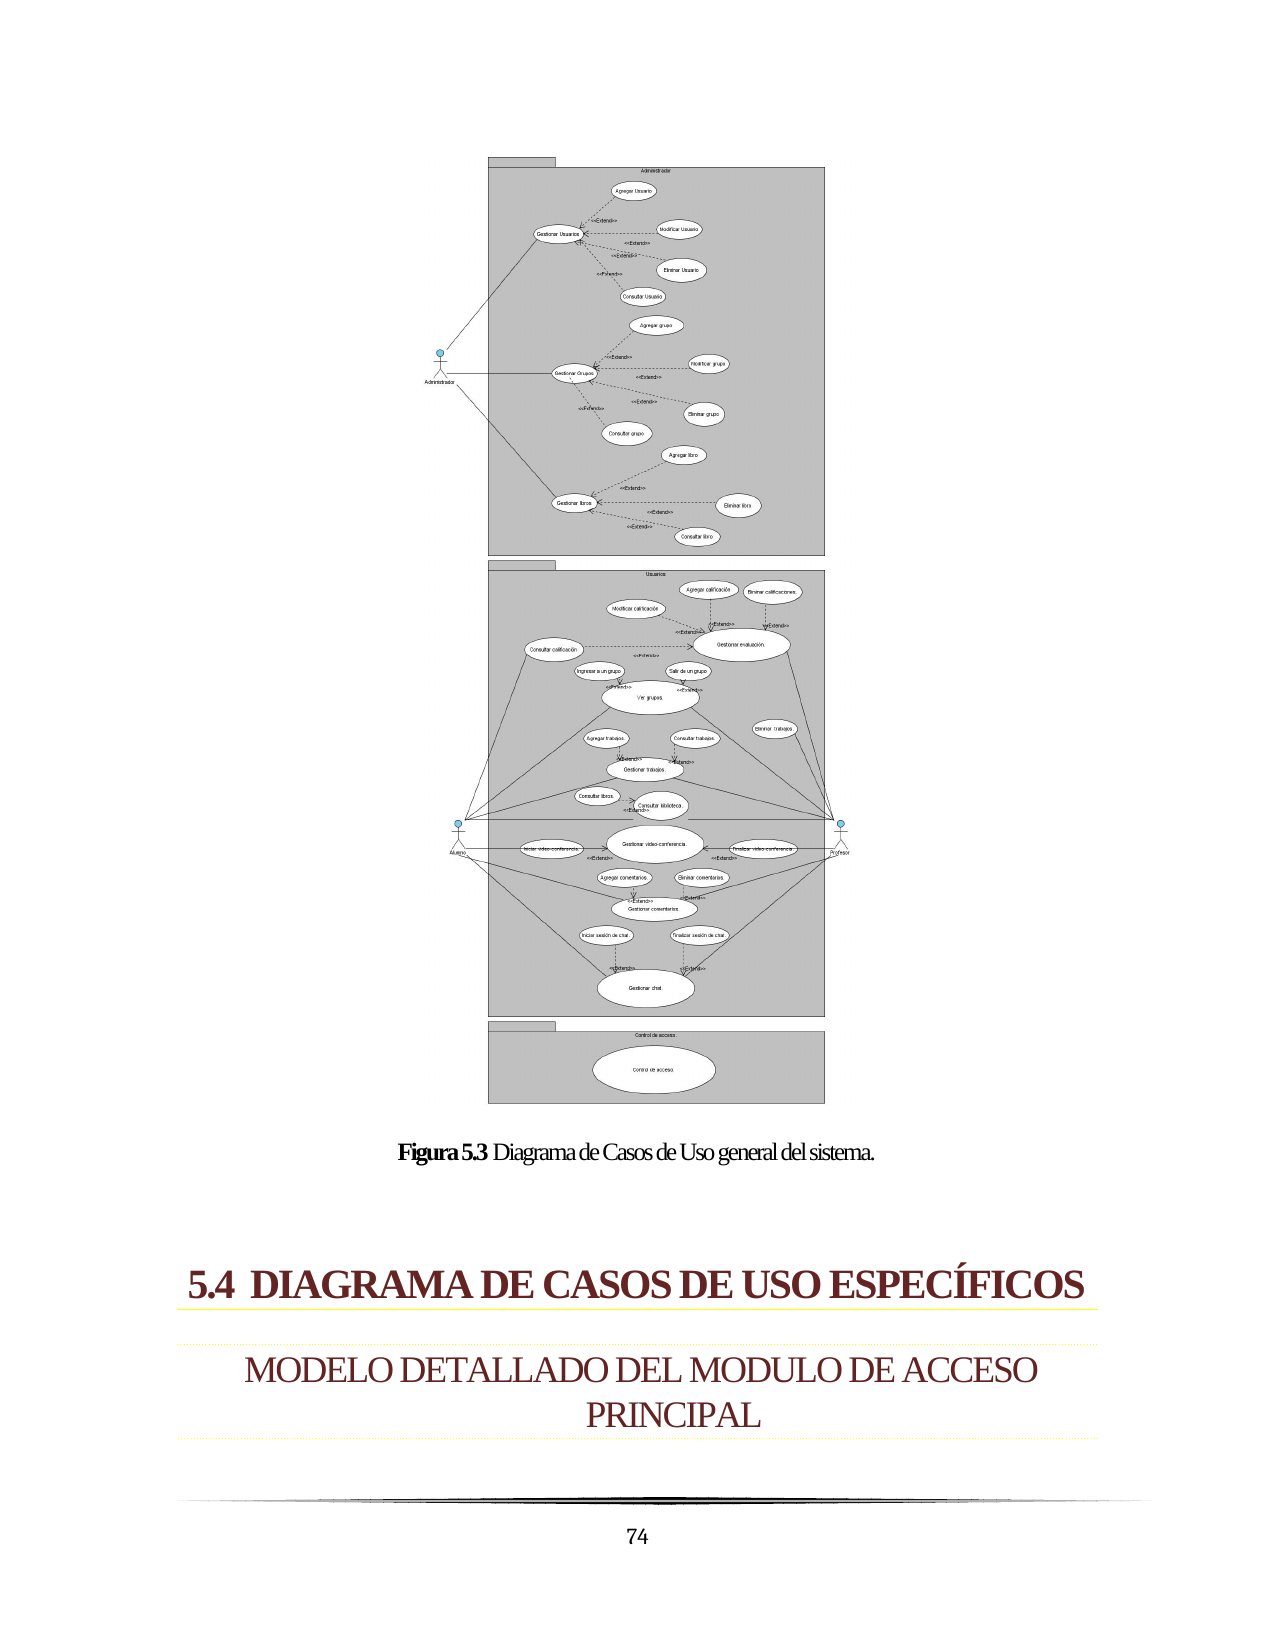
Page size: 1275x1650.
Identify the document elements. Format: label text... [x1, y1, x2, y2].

text Figura 5.3 Diagrama de Casos de Uso general del sistema. [177, 1137, 1098, 1165]
subtitle 5.4 Diagrama de casos de uso específicos [177, 1259, 1098, 1309]
subtitle Modelo detallado del Modulo de Acceso Principal [177, 1344, 1098, 1439]
picture [419, 156, 856, 1105]
picture [177, 1497, 1153, 1505]
